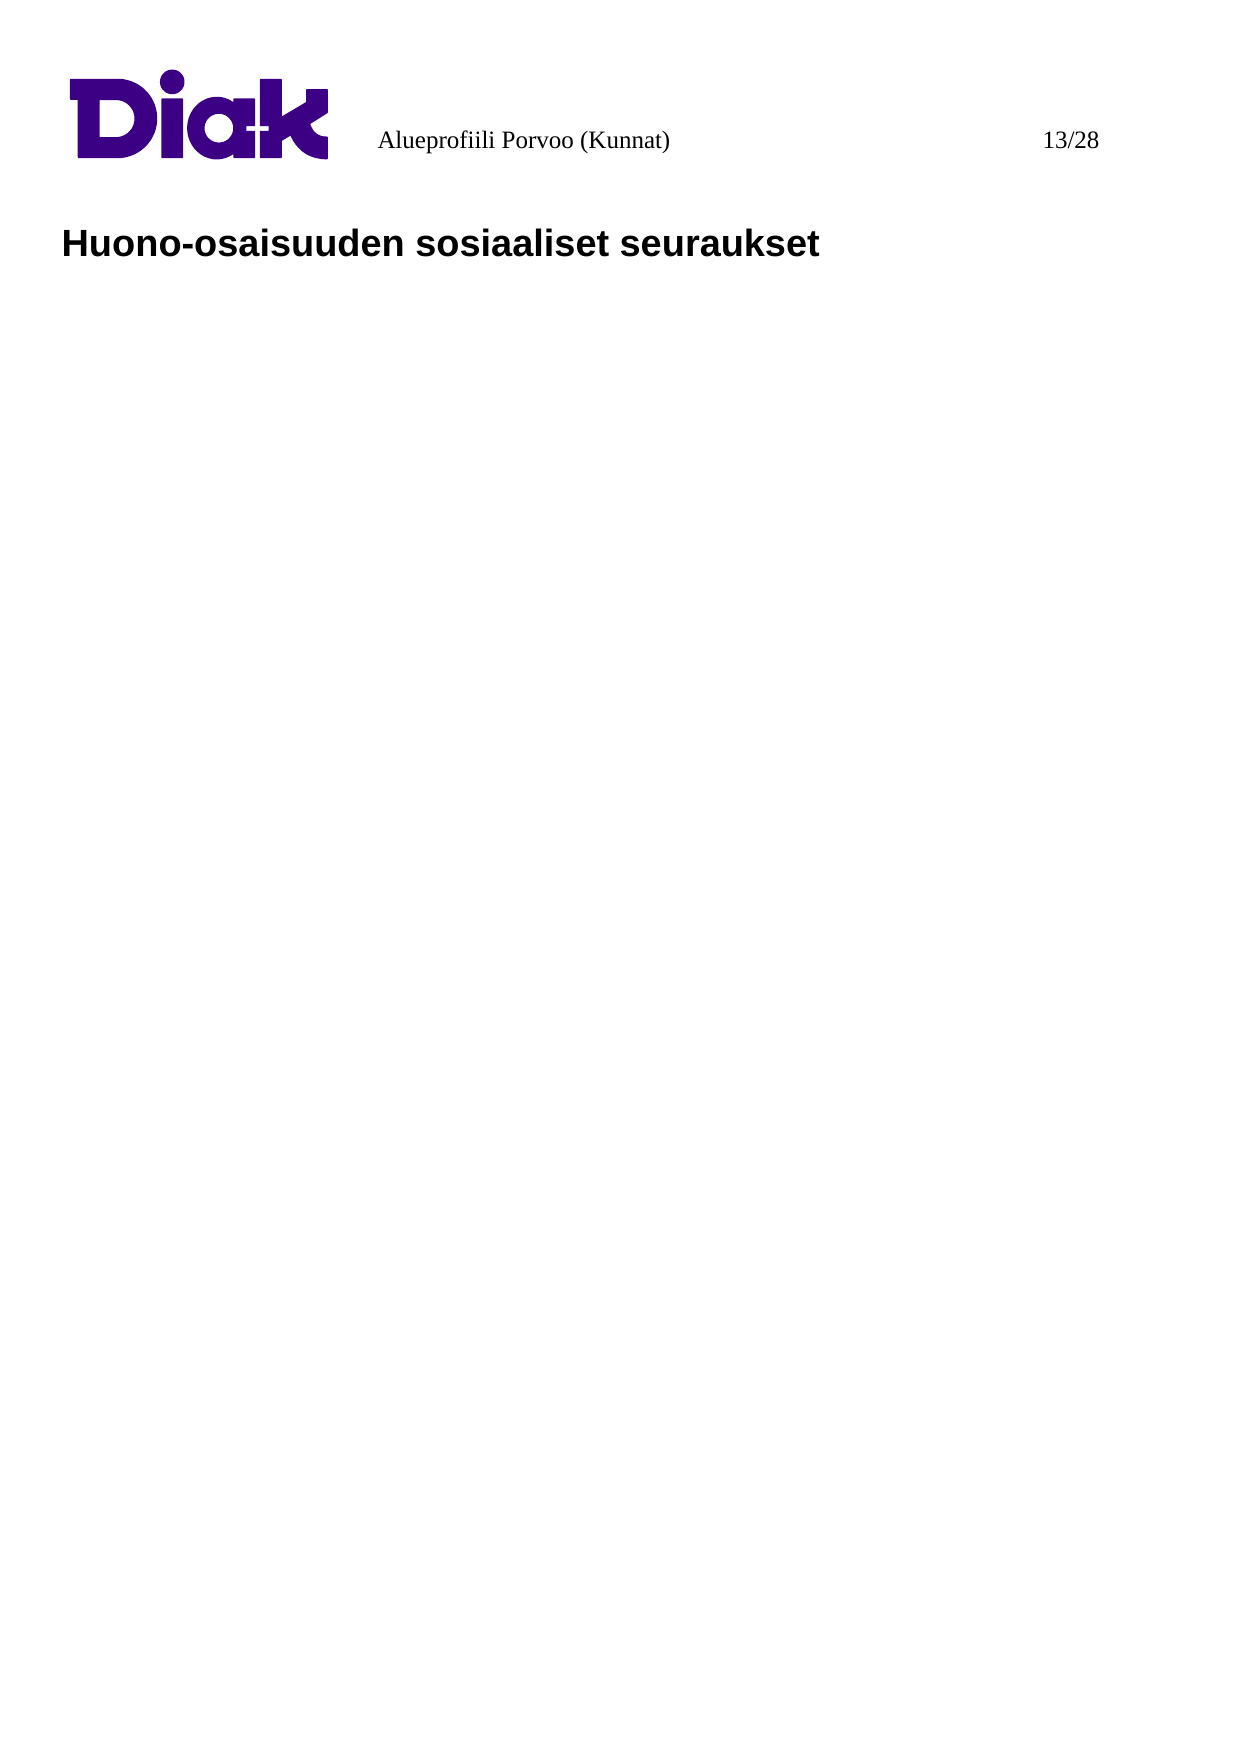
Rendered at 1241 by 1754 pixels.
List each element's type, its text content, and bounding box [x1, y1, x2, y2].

subtitle Huono-osaisuuden sosiaaliset seuraukset [61, 221, 1179, 265]
